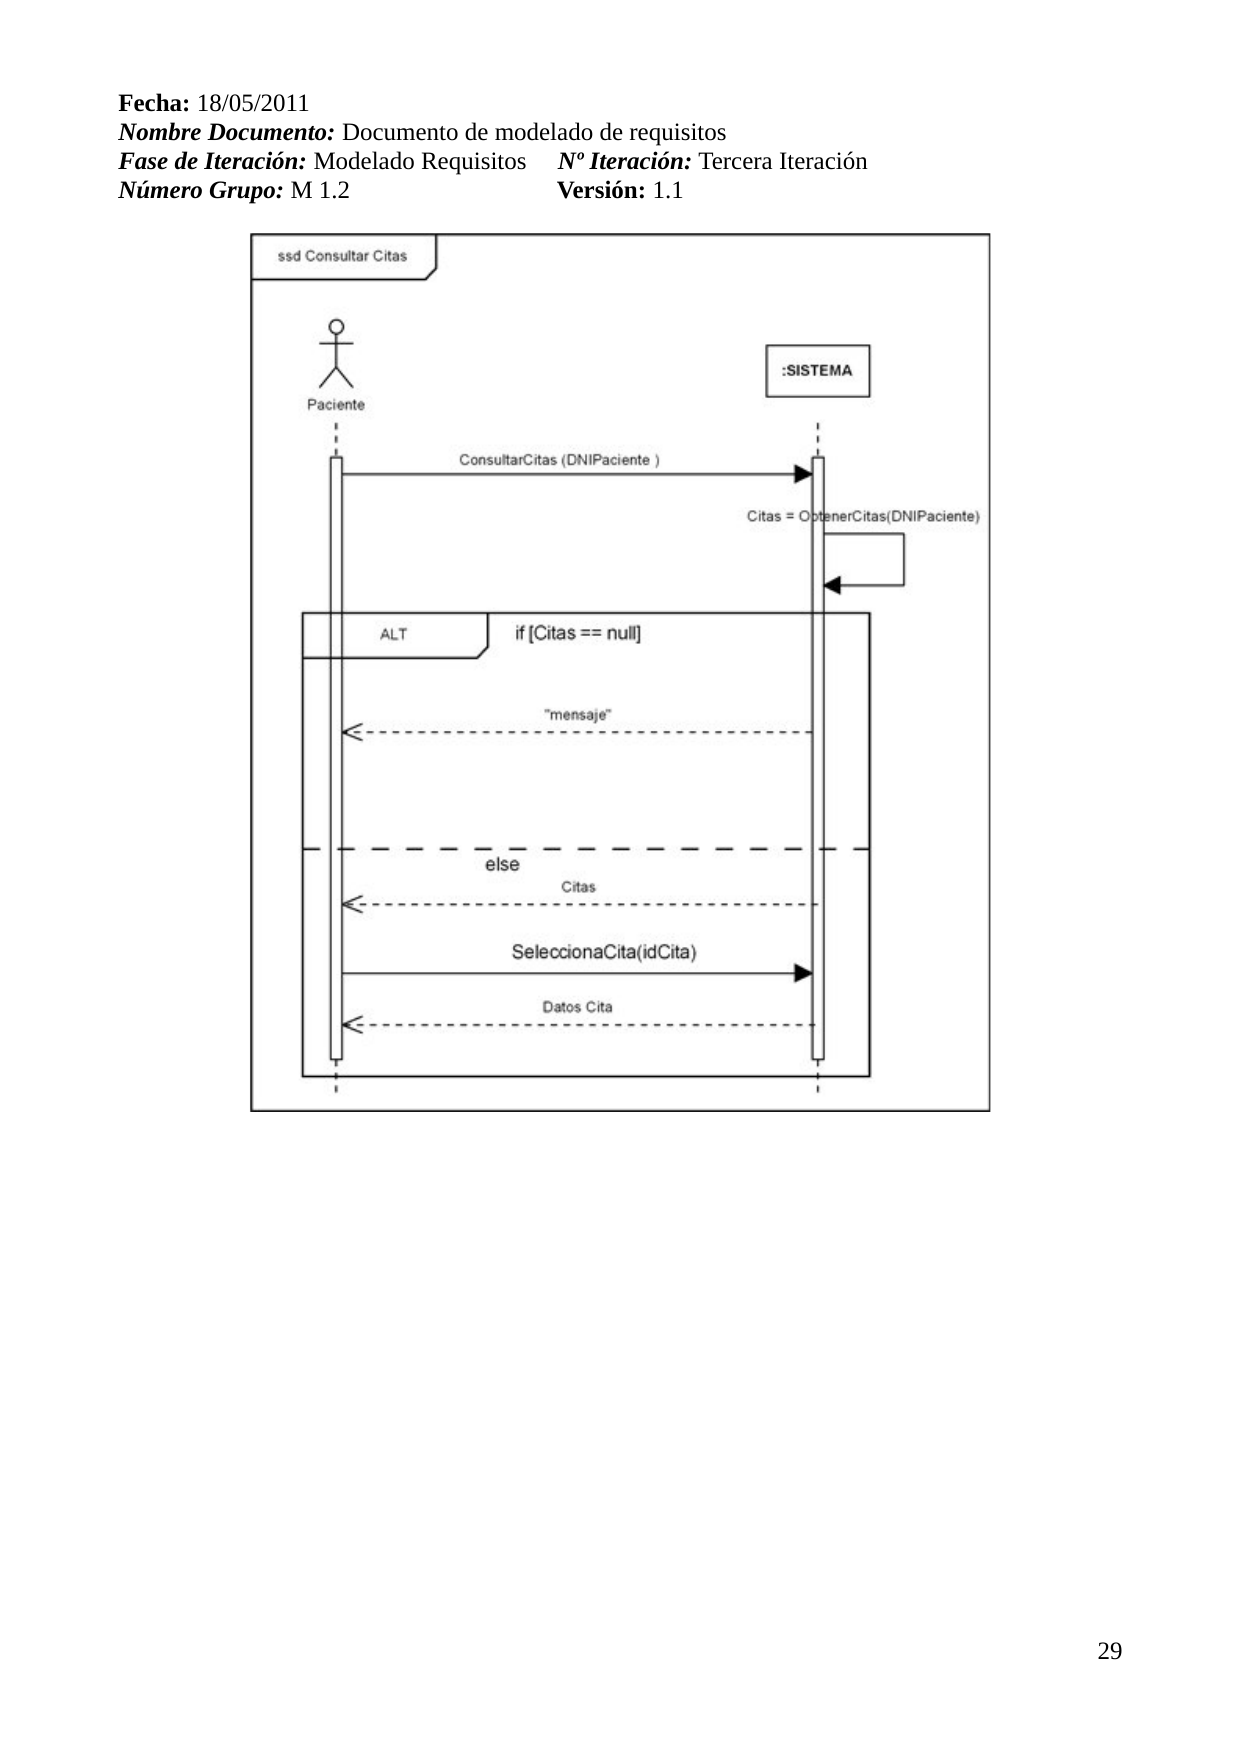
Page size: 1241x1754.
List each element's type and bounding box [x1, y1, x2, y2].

picture [249, 233, 991, 1112]
